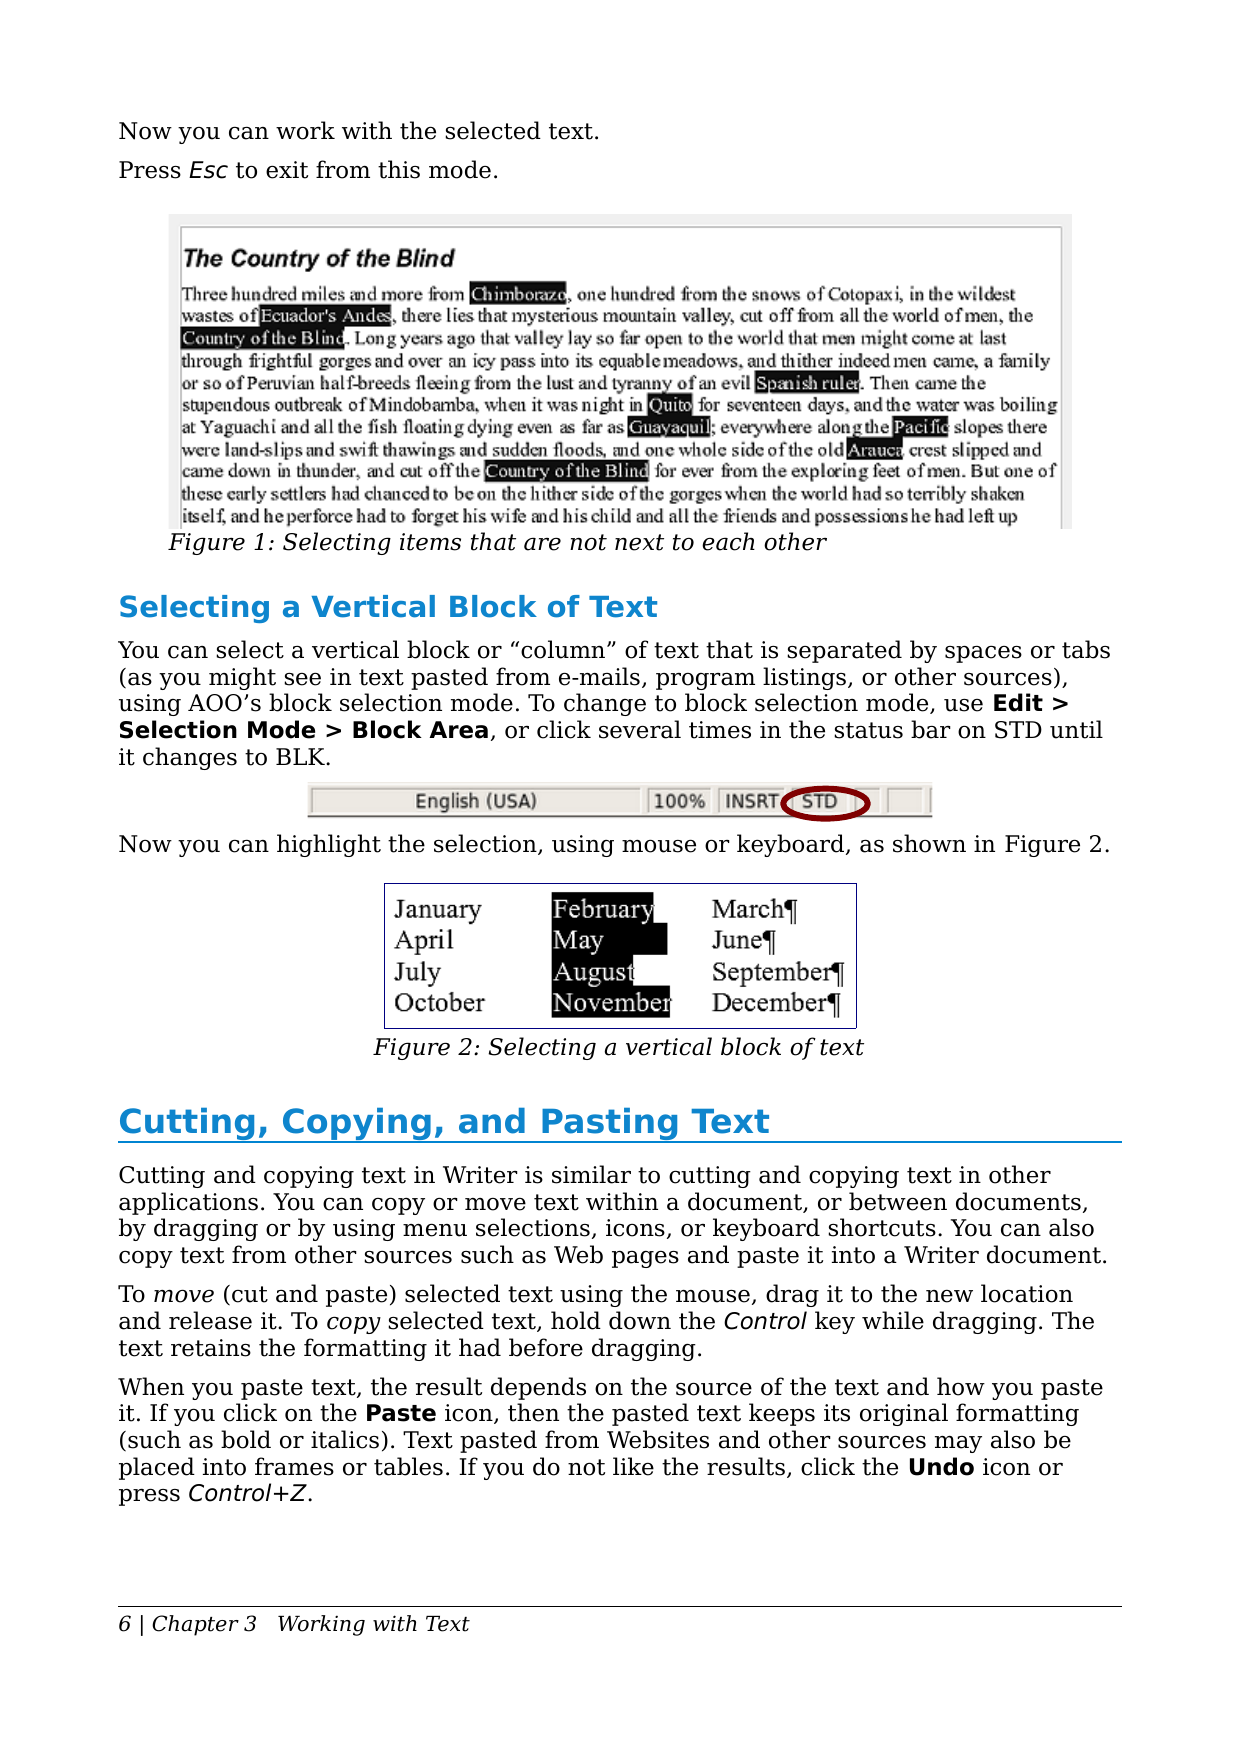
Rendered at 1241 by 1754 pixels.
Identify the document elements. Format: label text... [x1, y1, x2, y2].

text Cutting and copying text in Writer is similar to cutting and copying text in other applications. You can copy or move text within a document, or between documents, by dragging or by using menu selections, icons, or keyboard shortcuts. You can also copy text from other sources such as Web pages and paste it into a Writer document. [118, 1162, 1122, 1269]
text When you paste text, the result depends on the source of the text and how you paste it. If you click on the Paste icon, then the pasted text keeps its original formatting (such as bold or italics). Text pasted from Websites and other sources may also be placed into frames or tables. If you do not like the results, click the Undo icon or press Control+Z. [118, 1374, 1122, 1507]
text Figure 1: Selecting items that are not next to each other [168, 529, 1072, 556]
picture [168, 214, 1072, 529]
text You can select a vertical block or “column” of text that is separated by spaces or tabs (as you might see in text pasted from e-mails, program listings, or other sources), using AOO’s block selection mode. To change to block selection mode, use Edit > Selection Mode > Block Area, or click several times in the status bar on STD until it changes to BLK. [118, 637, 1122, 770]
text Now you can work with the selected text. [118, 118, 1122, 145]
subtitle Cutting, Copying, and Pasting Text [118, 1102, 1122, 1141]
picture [307, 782, 933, 819]
picture [787, 792, 864, 815]
text Now you can highlight the selection, using mouse or keyboard, as shown in Figure 2. [118, 831, 1122, 858]
text Figure 2: Selecting a vertical block of text [355, 1034, 885, 1061]
subtitle Selecting a Vertical Block of Text [118, 591, 1122, 624]
picture [385, 884, 856, 1028]
text Press Esc to exit from this mode. [118, 157, 1122, 184]
text To move (cut and paste) selected text using the mouse, drag it to the new location and release it. To copy selected text, hold down the Control key while dragging. The text retains the formatting it had before dragging. [118, 1281, 1122, 1361]
